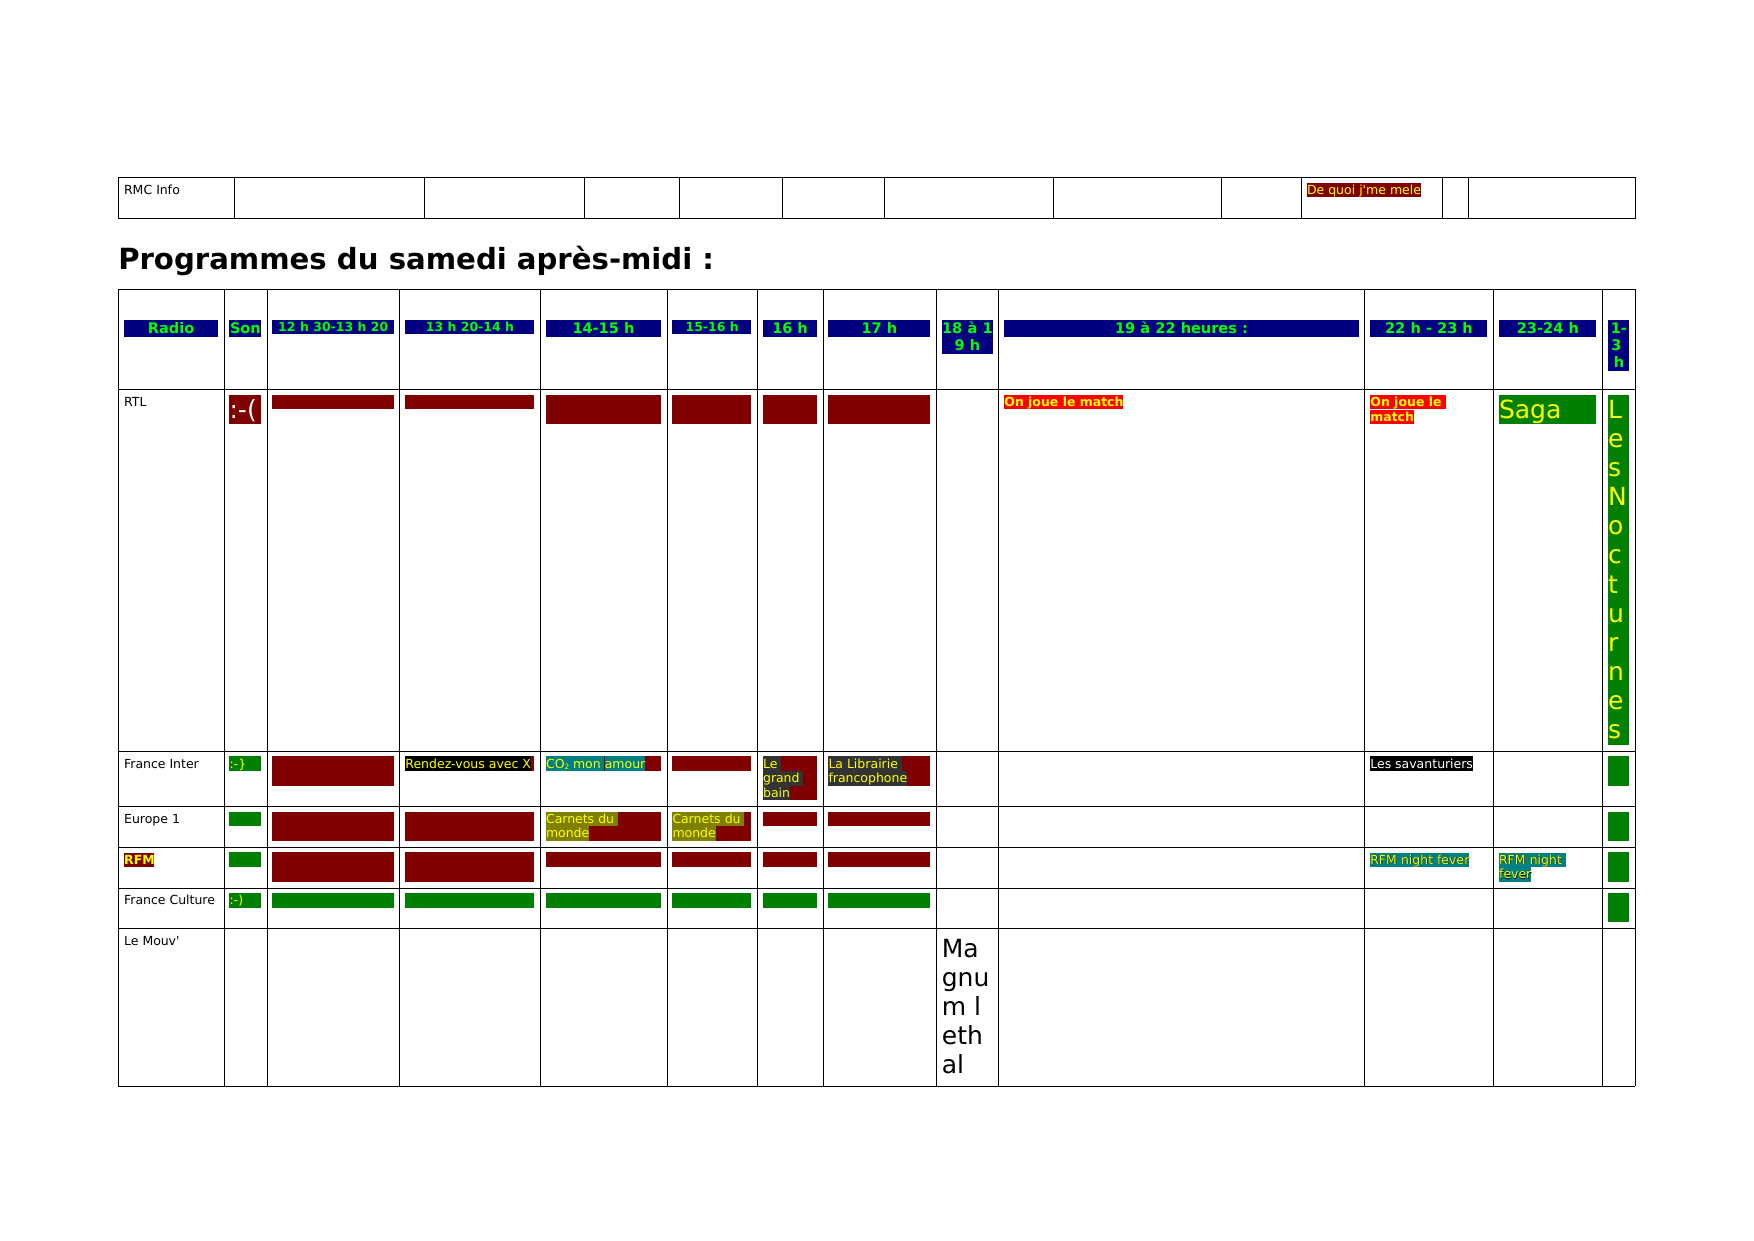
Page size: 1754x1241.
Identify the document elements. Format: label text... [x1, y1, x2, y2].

table_cell [758, 807, 823, 847]
table_cell Carnets du monde [668, 807, 757, 847]
table_cell [268, 848, 399, 887]
table_cell Rendez-vous avec X [400, 752, 540, 806]
table_cell [937, 807, 998, 847]
table_header 13 h 20-14 h [400, 290, 540, 389]
table_cell [680, 178, 782, 217]
table_cell Europe 1 [119, 807, 224, 847]
table_cell [1494, 807, 1602, 847]
table_header 17 h [824, 290, 936, 389]
table_header 15-16 h [668, 290, 757, 389]
table_cell [235, 178, 424, 217]
table_cell [1365, 807, 1493, 847]
table_header 1-3 h [1603, 290, 1635, 389]
table_cell [585, 178, 679, 217]
table_cell [758, 929, 823, 1086]
table_cell [937, 752, 998, 806]
table_cell France Culture [119, 889, 224, 928]
table_cell [885, 178, 1053, 217]
table_header Radio [119, 290, 224, 389]
table_cell [1494, 929, 1602, 1086]
table_cell [541, 390, 667, 751]
table_cell [541, 848, 667, 887]
table_cell [1494, 889, 1602, 928]
table_header 22 h - 23 h [1365, 290, 1493, 389]
table_cell [758, 390, 823, 751]
table_header 16 h [758, 290, 823, 389]
table_header 19 à 22 heures : [999, 290, 1364, 389]
table_cell [1365, 929, 1493, 1086]
table_cell Les savanturiers [1365, 752, 1493, 806]
table_header 23-24 h [1494, 290, 1602, 389]
table_cell [541, 889, 667, 928]
table_cell [1603, 848, 1635, 887]
table_cell [1469, 178, 1635, 217]
table_cell Le grand bain [758, 752, 823, 806]
table_cell :-) [225, 889, 267, 928]
table_cell [225, 807, 267, 847]
table_cell [268, 929, 399, 1086]
table_cell La Librairie francophone [824, 752, 936, 806]
table_cell On joue le match [999, 390, 1364, 751]
table_header Son [225, 290, 267, 389]
table_cell RFM night fever [1365, 848, 1493, 887]
table_cell :-} [225, 752, 267, 806]
table_cell [400, 889, 540, 928]
table_cell [1365, 889, 1493, 928]
table_cell RFM [119, 848, 224, 887]
table_cell CO2 mon amour [541, 752, 667, 806]
table_cell [1603, 889, 1635, 928]
table_cell [824, 889, 936, 928]
table_cell :-( [225, 390, 267, 751]
table_cell Les Nocturnes [1603, 390, 1635, 751]
table_cell [937, 390, 998, 751]
table_cell [824, 929, 936, 1086]
table_cell [758, 848, 823, 887]
table_cell [668, 752, 757, 806]
table_cell [268, 752, 399, 806]
table_cell [824, 390, 936, 751]
table_cell [999, 752, 1364, 806]
table_cell [1603, 752, 1635, 806]
table_header 12 h 30-13 h 20 [268, 290, 399, 389]
table_cell [999, 929, 1364, 1086]
table_cell [783, 178, 884, 217]
table_cell [400, 390, 540, 751]
table_cell [268, 889, 399, 928]
table_cell [937, 848, 998, 887]
table_cell RFM night fever [1494, 848, 1602, 887]
subtitle Programmes du samedi après-midi : [118, 243, 1636, 277]
table_header 14-15 h [541, 290, 667, 389]
table_cell [1603, 929, 1635, 1086]
table_header 18 à 19 h [937, 290, 998, 389]
table_cell [268, 807, 399, 847]
table_cell Saga [1494, 390, 1602, 751]
table_cell [937, 889, 998, 928]
table_cell [1494, 752, 1602, 806]
table_cell [668, 889, 757, 928]
table_cell [668, 848, 757, 887]
table_cell [824, 848, 936, 887]
table_cell France Inter [119, 752, 224, 806]
table_cell [1222, 178, 1301, 217]
table_cell [400, 929, 540, 1086]
table_cell [1603, 807, 1635, 847]
table_cell De quoi j'me mele [1302, 178, 1442, 217]
table_cell [1054, 178, 1221, 217]
table_cell [824, 807, 936, 847]
table_cell RMC Info [119, 178, 234, 217]
table_cell Magnum lethal [937, 929, 998, 1086]
table_cell [668, 390, 757, 751]
table_cell [758, 889, 823, 928]
table_cell [541, 929, 667, 1086]
table_cell Le Mouv' [119, 929, 224, 1086]
table_cell [268, 390, 399, 751]
table_cell Carnets du monde [541, 807, 667, 847]
table_cell [999, 807, 1364, 847]
table_cell On joue le match [1365, 390, 1493, 751]
table_cell [400, 807, 540, 847]
table_cell [999, 848, 1364, 887]
table_cell RTL [119, 390, 224, 751]
table_cell [668, 929, 757, 1086]
table_cell [225, 848, 267, 887]
table_cell [400, 848, 540, 887]
table_cell [425, 178, 584, 217]
table_cell [999, 889, 1364, 928]
table_cell [225, 929, 267, 1086]
table_cell [1443, 178, 1468, 217]
